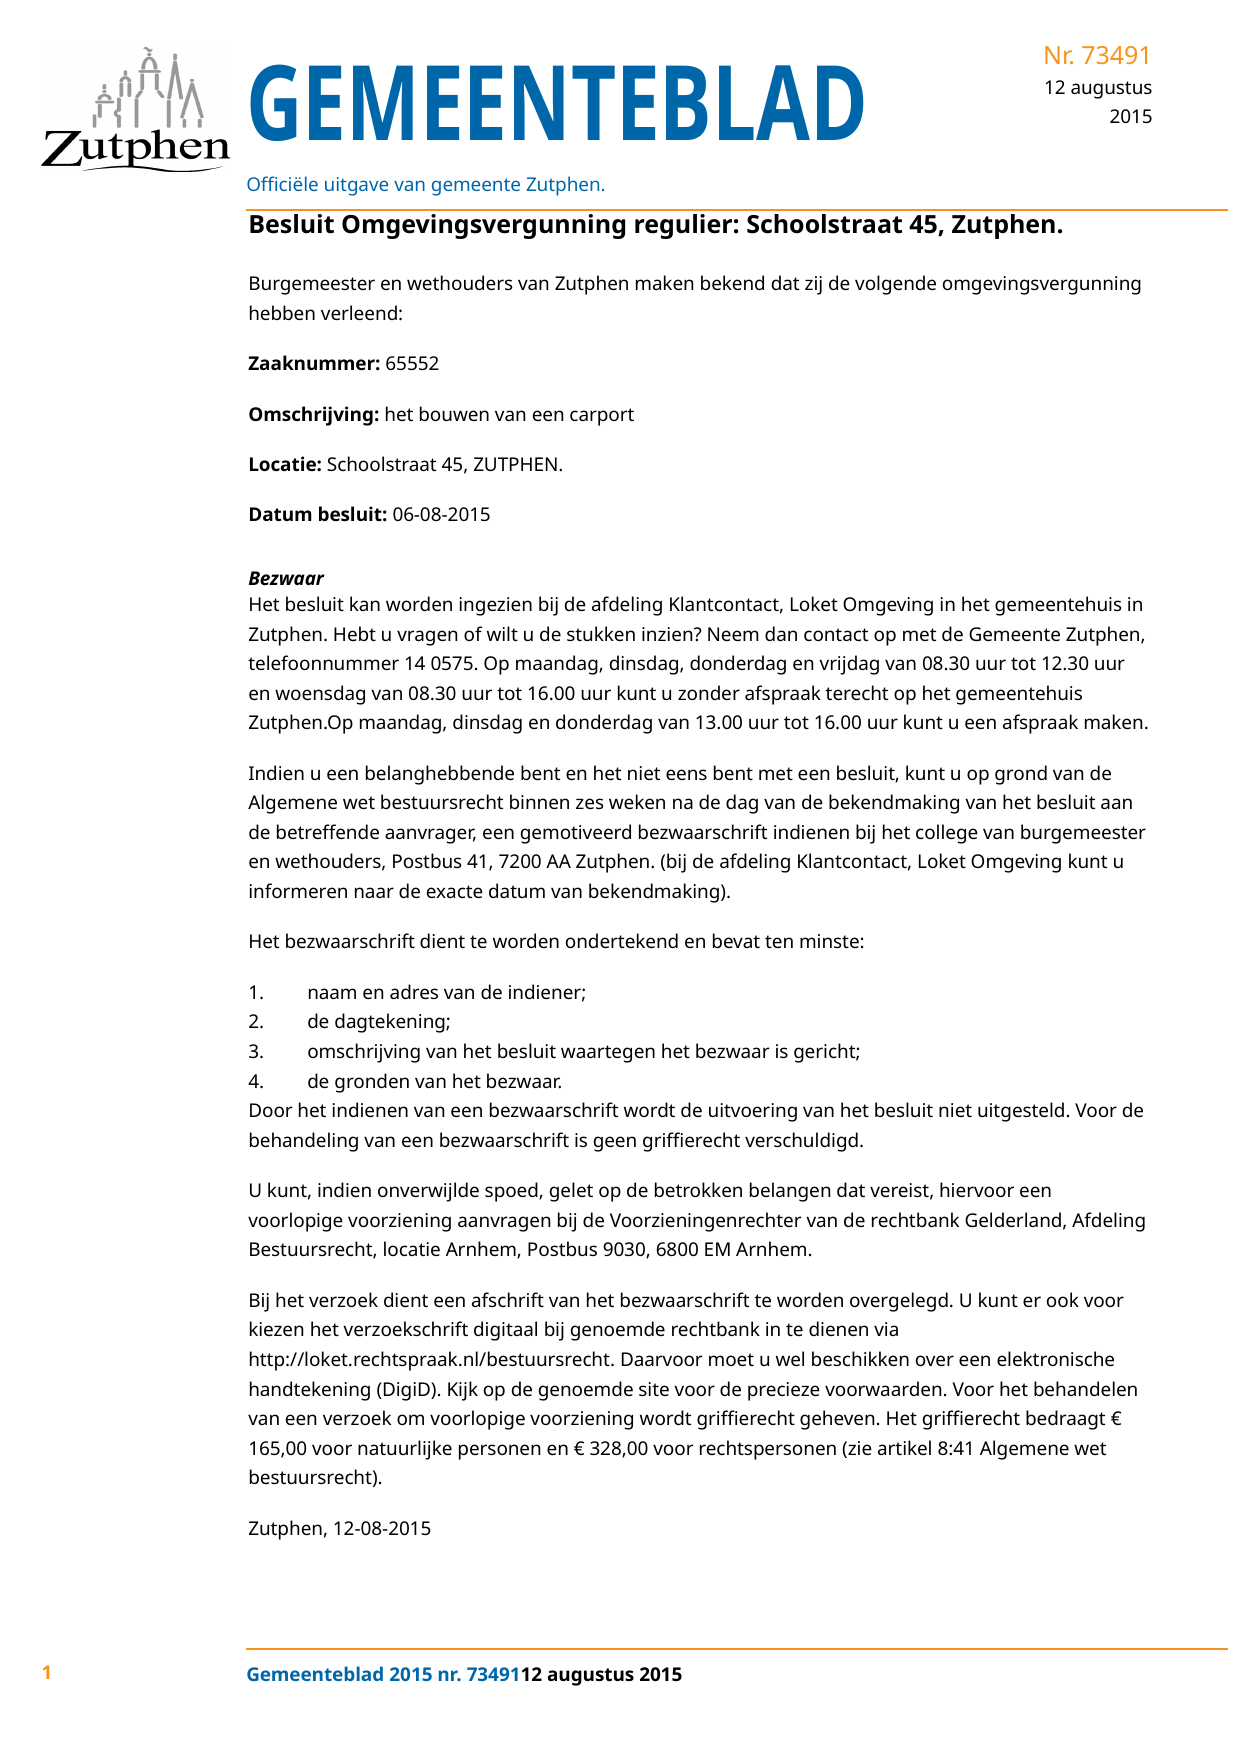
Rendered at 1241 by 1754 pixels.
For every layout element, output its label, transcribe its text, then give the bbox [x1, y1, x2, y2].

text U kunt, indien onverwijlde spoed, gelet op de betrokken belangen dat vereist, hiervoor een voorlopige voorziening aanvragen bij de Voorzieningenrechter van de rechtbank Gelderland, Afdeling Bestuursrecht, locatie Arnhem, Postbus 9030, 6800 EM Arnhem. [248, 1177, 1152, 1262]
list omschrijving van het besluit waartegen het bezwaar is gericht; [248, 1038, 1152, 1064]
text Omschrijving: het bouwen van een carport [248, 401, 1152, 426]
text Locatie: Schoolstraat 45, ZUTPHEN. [248, 451, 1152, 477]
text Zaaknummer: 65552 [248, 350, 1152, 376]
text Het besluit kan worden ingezien bij de afdeling Klantcontact, Loket Omgeving in het gemeentehuis in Zutphen. Hebt u vragen of wilt u de stukken inzien? Neem dan contact op met de Gemeente Zutphen, telefoonnummer 14 0575. Op maandag, dinsdag, donderdag en vrijdag van 08.30 uur tot 12.30 uur en woensdag van 08.30 uur tot 16.00 uur kunt u zonder afspraak terecht op het gemeentehuis Zutphen.Op maandag, dinsdag en donderdag van 13.00 uur tot 16.00 uur kunt u een afspraak maken. [248, 591, 1152, 735]
text Besluit Omgevingsvergunning regulier: Schoolstraat 45, Zutphen. [248, 211, 1152, 241]
list naam en adres van de indiener; [248, 979, 1152, 1005]
text Zutphen, 12-08-2015 [248, 1515, 1152, 1541]
text Indien u een belanghebbende bent en het niet eens bent met een besluit, kunt u op grond van de Algemene wet bestuursrecht binnen zes weken na de dag van de bekendmaking van het besluit aan de betreffende aanvrager, een gemotiveerd bezwaarschrift indienen bij het college van burgemeester en wethouders, Postbus 41, 7200 AA Zutphen. (bij de afdeling Klantcontact, Loket Omgeving kunt u informeren naar de exacte datum van bekendmaking). [248, 760, 1152, 904]
picture [41, 47, 231, 172]
text Bezwaar [248, 566, 1152, 591]
list de dagtekening; [248, 1009, 1152, 1034]
list de gronden van het bezwaar. [248, 1068, 1152, 1094]
text Datum besluit: 06-08-2015 [248, 502, 1152, 527]
text Bij het verzoek dient een afschrift van het bezwaarschrift te worden overgelegd. U kunt er ook voor kiezen het verzoekschrift digitaal bij genoemde rechtbank in te dienen via http://loket.rechtspraak.nl/bestuursrecht. Daarvoor moet u wel beschikken over een elektronische handtekening (DigiD). Kijk op de genoemde site voor de precieze voorwaarden. Voor het behandelen van een verzoek om voorlopige voorziening wordt griffierecht geheven. Het griffierecht bedraagt € 165,00 voor natuurlijke personen en € 328,00 voor rechtspersonen (zie artikel 8:41 Algemene wet bestuursrecht). [248, 1287, 1152, 1490]
text Door het indienen van een bezwaarschrift wordt de uitvoering van het besluit niet uitgesteld. Voor de behandeling van een bezwaarschrift is geen griffierecht verschuldigd. [248, 1097, 1152, 1153]
text Burgemeester en wethouders van Zutphen maken bekend dat zij de volgende omgevingsvergunning hebben verleend: [248, 270, 1152, 326]
text Het bezwaarschrift dient te worden ondertekend en bevat ten minste: [248, 929, 1152, 954]
